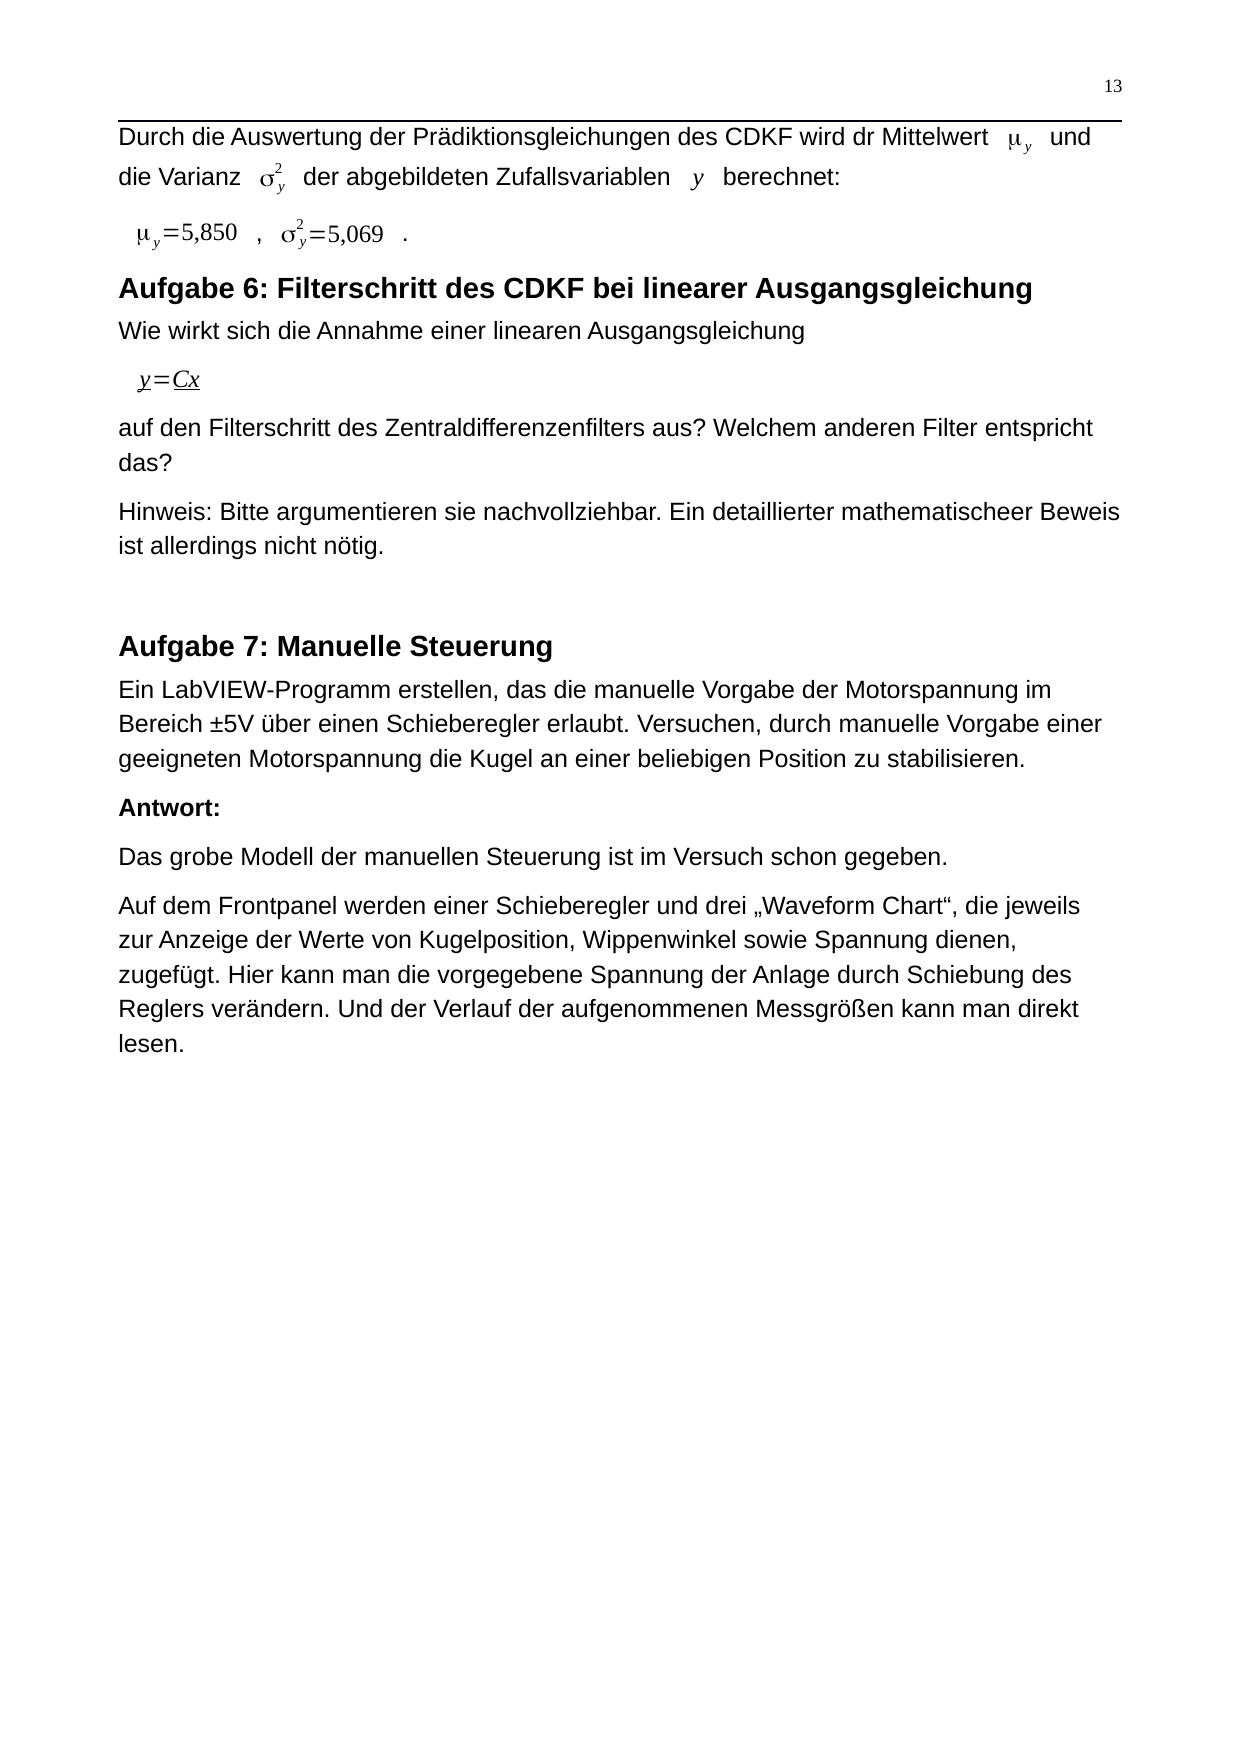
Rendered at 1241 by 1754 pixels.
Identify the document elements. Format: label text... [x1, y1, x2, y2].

text auf den Filterschritt des Zentraldifferenzenfilters aus? Welchem anderen Filter entspricht das? [118, 413, 1122, 476]
text Antwort: [118, 793, 1122, 822]
text ,. [118, 215, 1122, 250]
title Aufgabe 7: Manuelle Steuerung [118, 629, 1122, 663]
text Auf dem Frontpanel werden einer Schieberegler und drei „Waveform Chart“, die jeweils zur Anzeige der Werte von Kugelposition, Wippenwinkel sowie Spannung dienen, zugefügt. Hier kann man die vorgegebene Spannung der Anlage durch Schiebung des Reglers verändern. Und der Verlauf der aufgenommenen Messgrößen kann man direkt lesen. [118, 891, 1122, 1058]
text Ein LabVIEW-Programm erstellen, das die manuelle Vorgabe der Motorspannung im Bereich ±5V über einen Schieberegler erlaubt. Versuchen, durch manuelle Vorgabe einer geeigneten Motorspannung die Kugel an einer beliebigen Position zu stabilisieren. [118, 675, 1122, 773]
text Wie wirkt sich die Annahme einer linearen Ausgangsgleichung [118, 316, 1122, 345]
text Hinweis: Bitte argumentieren sie nachvollziehbar. Ein detaillierter mathematischeer Beweis ist allerdings nicht nötig. [118, 497, 1122, 560]
text Das grobe Modell der manuellen Steuerung ist im Versuch schon gegeben. [118, 842, 1122, 871]
text Durch die Auswertung der Prädiktionsgleichungen des CDKF wird dr Mittelwertund die Varianzder abgebildeten Zufallsvariablenberechnet: [118, 122, 1122, 195]
title Aufgabe 6: Filterschritt des CDKF bei linearer Ausgangsgleichung [118, 271, 1122, 304]
